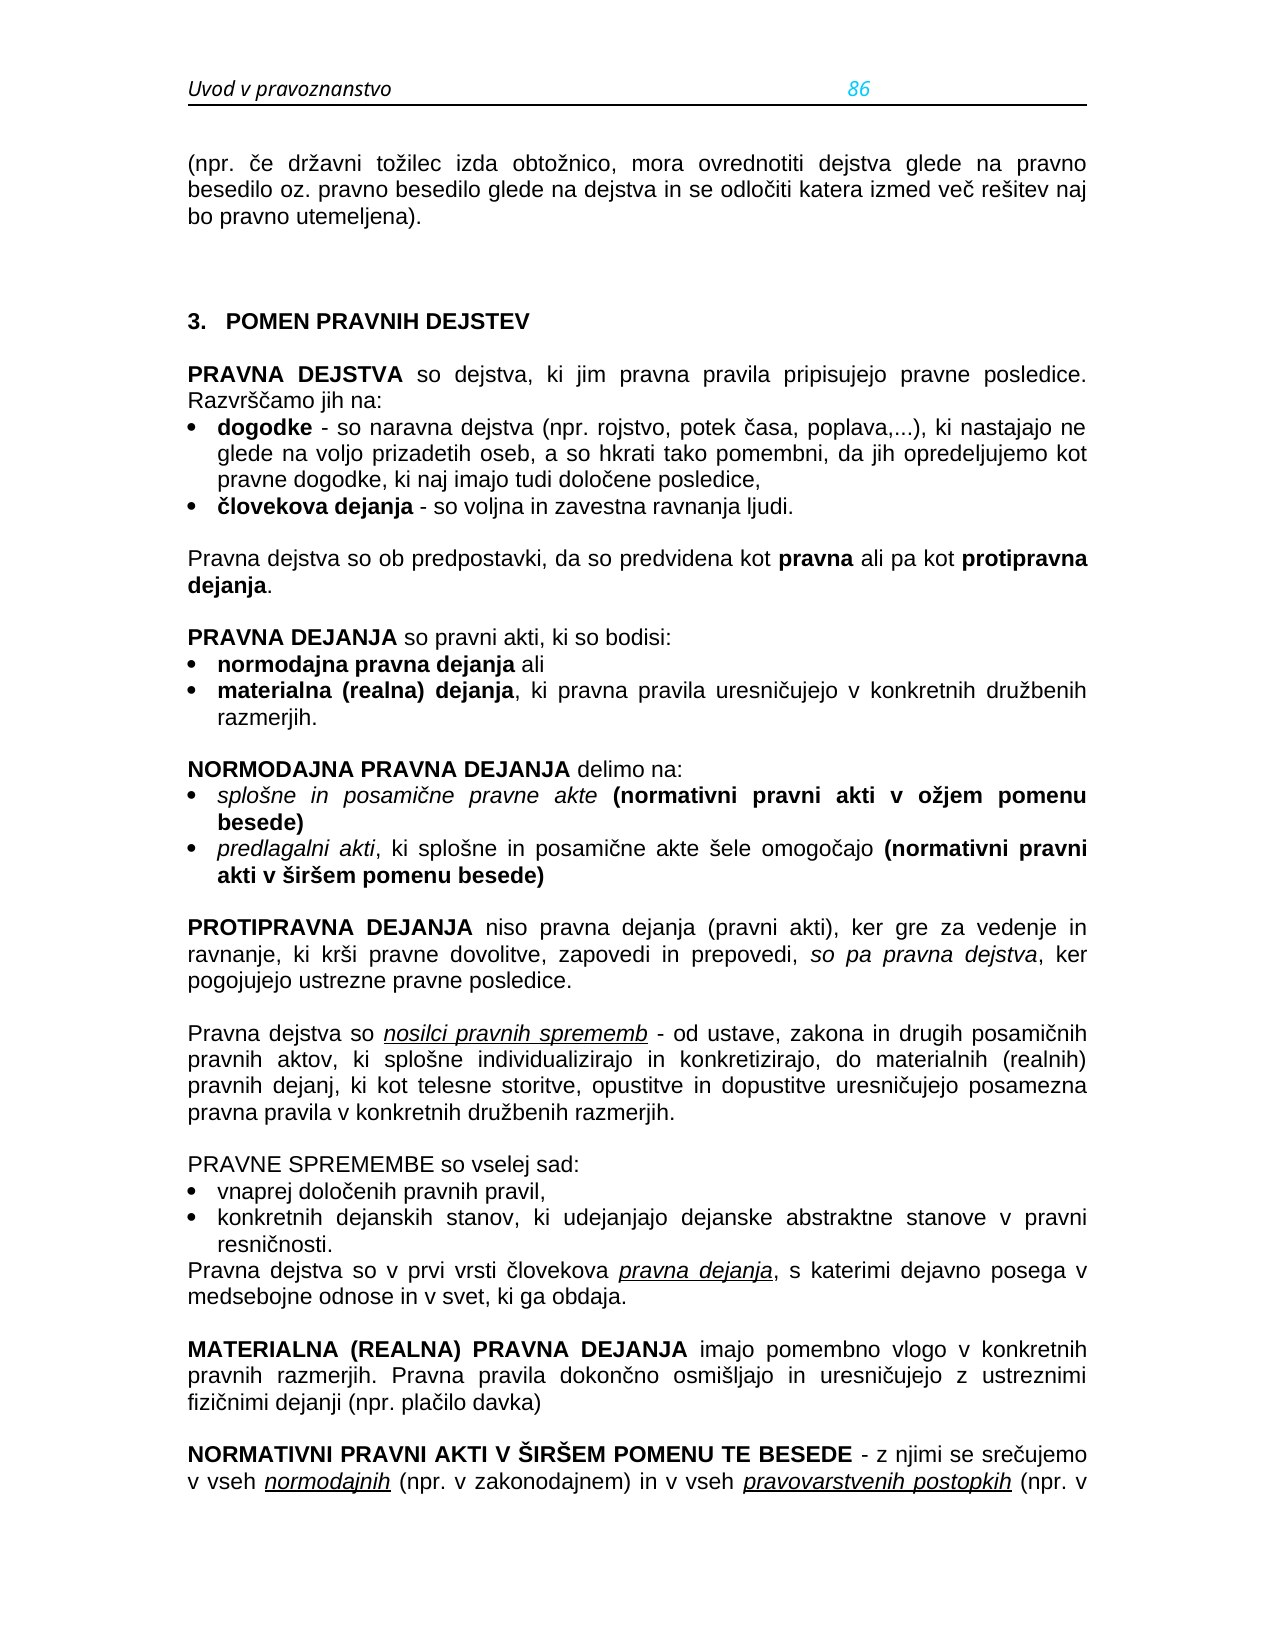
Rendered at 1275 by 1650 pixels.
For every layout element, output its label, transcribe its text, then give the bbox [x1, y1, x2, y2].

text PRAVNE SPREMEMBE so vselej sad: [187, 1151, 1087, 1178]
text NORMATIVNI PRAVNI AKTI V ŠIRŠEM POMENU TE BESEDE - z njimi se srečujemo v vseh normodajnih (npr. v zakonodajnem) in v vseh pravovarstvenih postopkih (npr. v [187, 1441, 1087, 1494]
list vnaprej določenih pravnih pravil, [187, 1178, 1087, 1204]
list konkretnih dejanskih stanov, ki udejanjajo dejanske abstraktne stanove v pravni resničnosti. [187, 1204, 1087, 1257]
text Pravna dejstva so v prvi vrsti človekova pravna dejanja, s katerimi dejavno posega v medsebojne odnose in v svet, ki ga obdaja. [187, 1257, 1087, 1309]
text PROTIPRAVNA DEJANJA niso pravna dejanja (pravni akti), ker gre za vedenje in ravnanje, ki krši pravne dovolitve, zapovedi in prepovedi, so pa pravna dejstva, ker pogojujejo ustrezne pravne posledice. [187, 914, 1087, 993]
text NORMODAJNA PRAVNA DEJANJA delimo na: [187, 756, 1087, 782]
list materialna (realna) dejanja, ki pravna pravila uresničujejo v konkretnih družbenih razmerjih. [187, 677, 1087, 730]
text Pravna dejstva so nosilci pravnih sprememb - od ustave, zakona in drugih posamičnih pravnih aktov, ki splošne individualizirajo in konkretizirajo, do materialnih (realnih) pravnih dejanj, ki kot telesne storitve, opustitve in dopustitve uresničujejo posamezna pravna pravila v konkretnih družbenih razmerjih. [187, 1020, 1087, 1125]
text PRAVNA DEJANJA so pravni akti, ki so bodisi: [187, 624, 1087, 651]
text PRAVNA DEJSTVA so dejstva, ki jim pravna pravila pripisujejo pravne posledice. Razvrščamo jih na: [187, 361, 1087, 413]
text MATERIALNA (REALNA) PRAVNA DEJANJA imajo pomembno vlogo v konkretnih pravnih razmerjih. Pravna pravila dokončno osmišljajo in uresničujejo z ustreznimi fizičnimi dejanji (npr. plačilo davka) [187, 1336, 1087, 1415]
text Pravna dejstva so ob predpostavki, da so predvidena kot pravna ali pa kot protipravna dejanja. [187, 545, 1087, 598]
text 3. POMEN PRAVNIH DEJSTEV [187, 308, 1087, 334]
list dogodke - so naravna dejstva (npr. rojstvo, potek časa, poplava,...), ki nastajajo ne glede na voljo prizadetih oseb, a so hkrati tako pomembni, da jih opredeljujemo kot pravne dogodke, ki naj imajo tudi določene posledice, [187, 413, 1087, 493]
list predlagalni akti, ki splošne in posamične akte šele omogočajo (normativni pravni akti v širšem pomenu besede) [187, 835, 1087, 888]
text (npr. če državni tožilec izda obtožnico, mora ovrednotiti dejstva glede na pravno besedilo oz. pravno besedilo glede na dejstva in se odločiti katera izmed več rešitev naj bo pravno utemeljena). [187, 150, 1087, 229]
list normodajna pravna dejanja ali [187, 651, 1087, 677]
list splošne in posamične pravne akte (normativni pravni akti v ožjem pomenu besede) [187, 782, 1087, 835]
list človekova dejanja - so voljna in zavestna ravnanja ljudi. [187, 493, 1087, 519]
